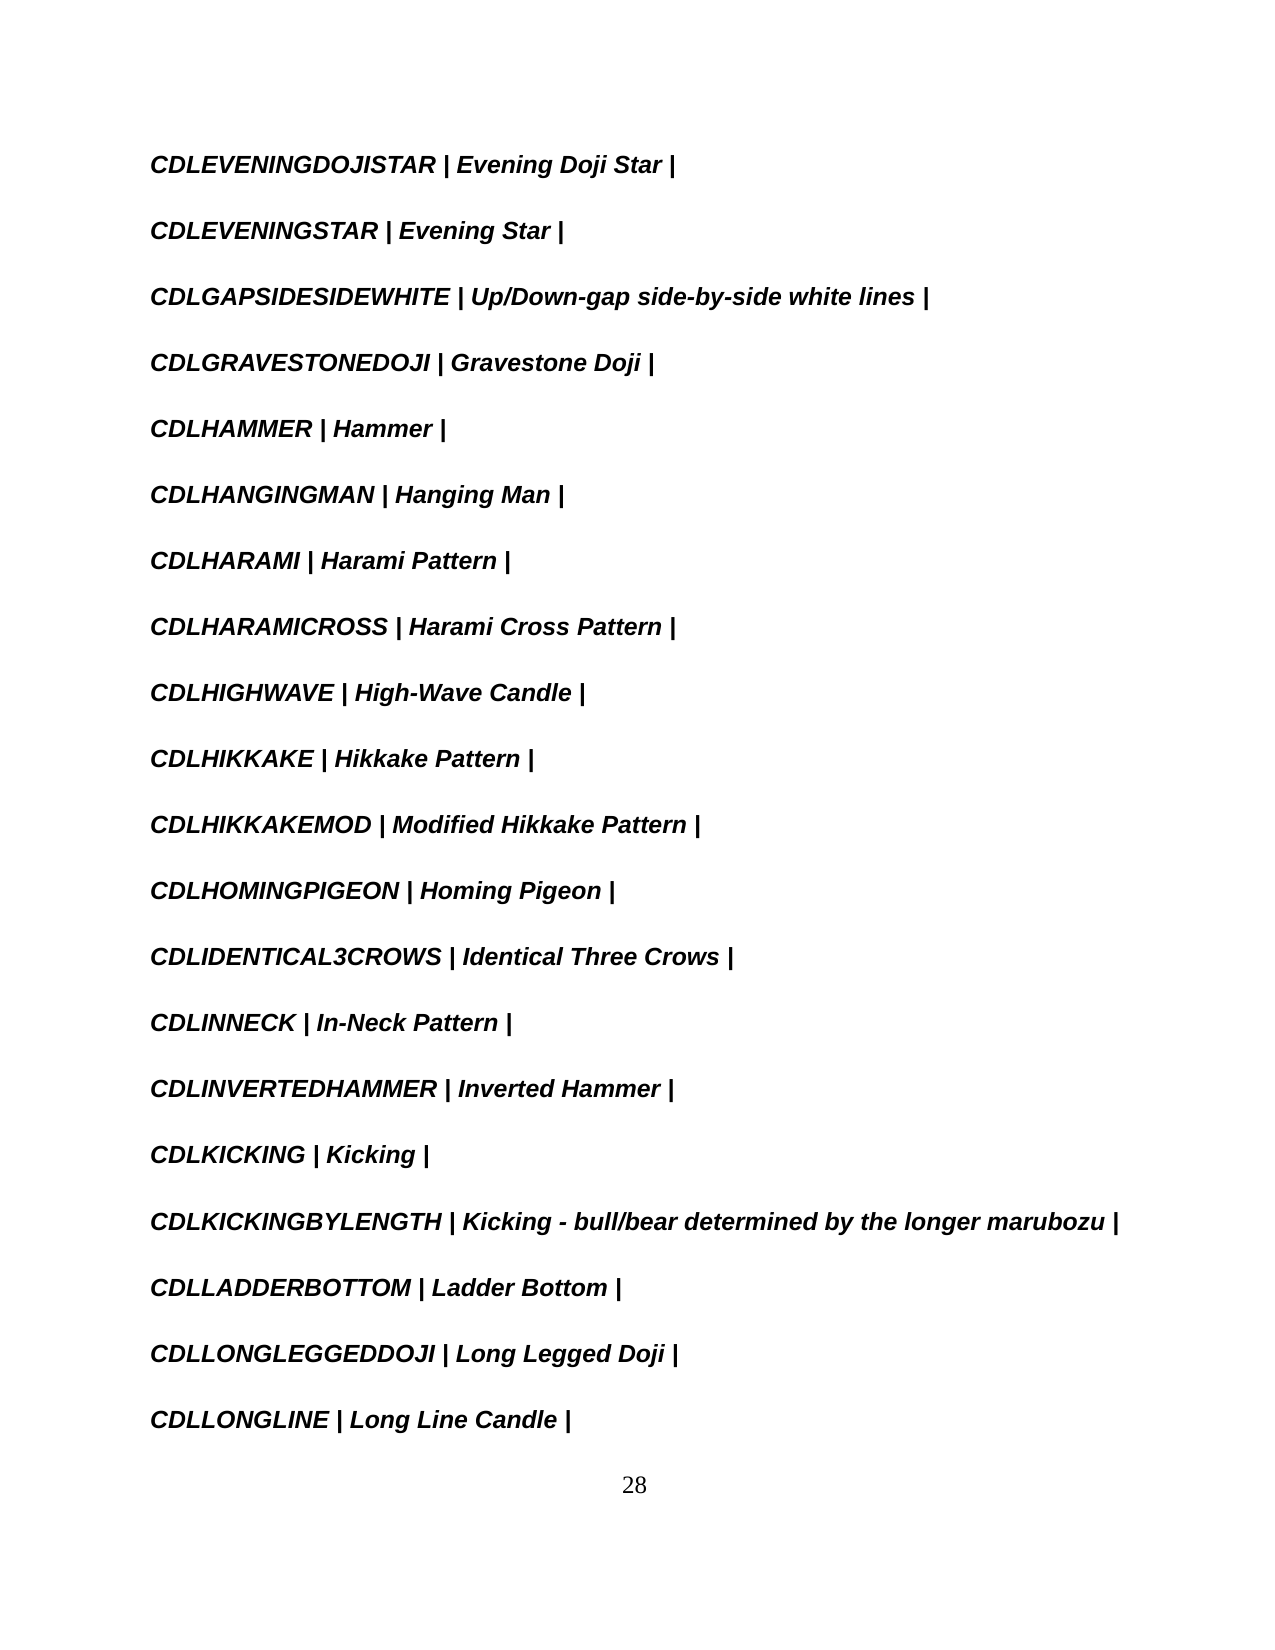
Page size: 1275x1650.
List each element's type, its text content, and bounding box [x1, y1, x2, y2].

subtitle CDLLONGLINE | Long Line Candle | [150, 1405, 1125, 1433]
subtitle CDLHARAMICROSS | Harami Cross Pattern | [150, 612, 1125, 641]
subtitle CDLLADDERBOTTOM | Ladder Bottom | [150, 1273, 1125, 1301]
subtitle CDLHAMMER | Hammer | [150, 414, 1125, 443]
subtitle CDLHIKKAKEMOD | Modified Hikkake Pattern | [150, 810, 1125, 839]
subtitle CDLINVERTEDHAMMER | Inverted Hammer | [150, 1074, 1125, 1103]
subtitle CDLHIGHWAVE | High-Wave Candle | [150, 678, 1125, 707]
subtitle CDLINNECK | In-Neck Pattern | [150, 1008, 1125, 1037]
subtitle CDLGAPSIDESIDEWHITE | Up/Down-gap side-by-side white lines | [150, 282, 1125, 311]
subtitle CDLGRAVESTONEDOJI | Gravestone Doji | [150, 348, 1125, 377]
subtitle CDLHARAMI | Harami Pattern | [150, 546, 1125, 575]
subtitle CDLEVENINGSTAR | Evening Star | [150, 216, 1125, 244]
subtitle CDLIDENTICAL3CROWS | Identical Three Crows | [150, 942, 1125, 971]
subtitle CDLLONGLEGGEDDOJI | Long Legged Doji | [150, 1339, 1125, 1367]
subtitle CDLKICKINGBYLENGTH | Kicking - bull/bear determined by the longer marubozu | [150, 1207, 1125, 1235]
subtitle CDLHOMINGPIGEON | Homing Pigeon | [150, 876, 1125, 905]
subtitle CDLEVENINGDOJISTAR | Evening Doji Star | [150, 150, 1125, 178]
subtitle CDLHIKKAKE | Hikkake Pattern | [150, 744, 1125, 773]
subtitle CDLKICKING | Kicking | [150, 1141, 1125, 1169]
subtitle CDLHANGINGMAN | Hanging Man | [150, 480, 1125, 509]
